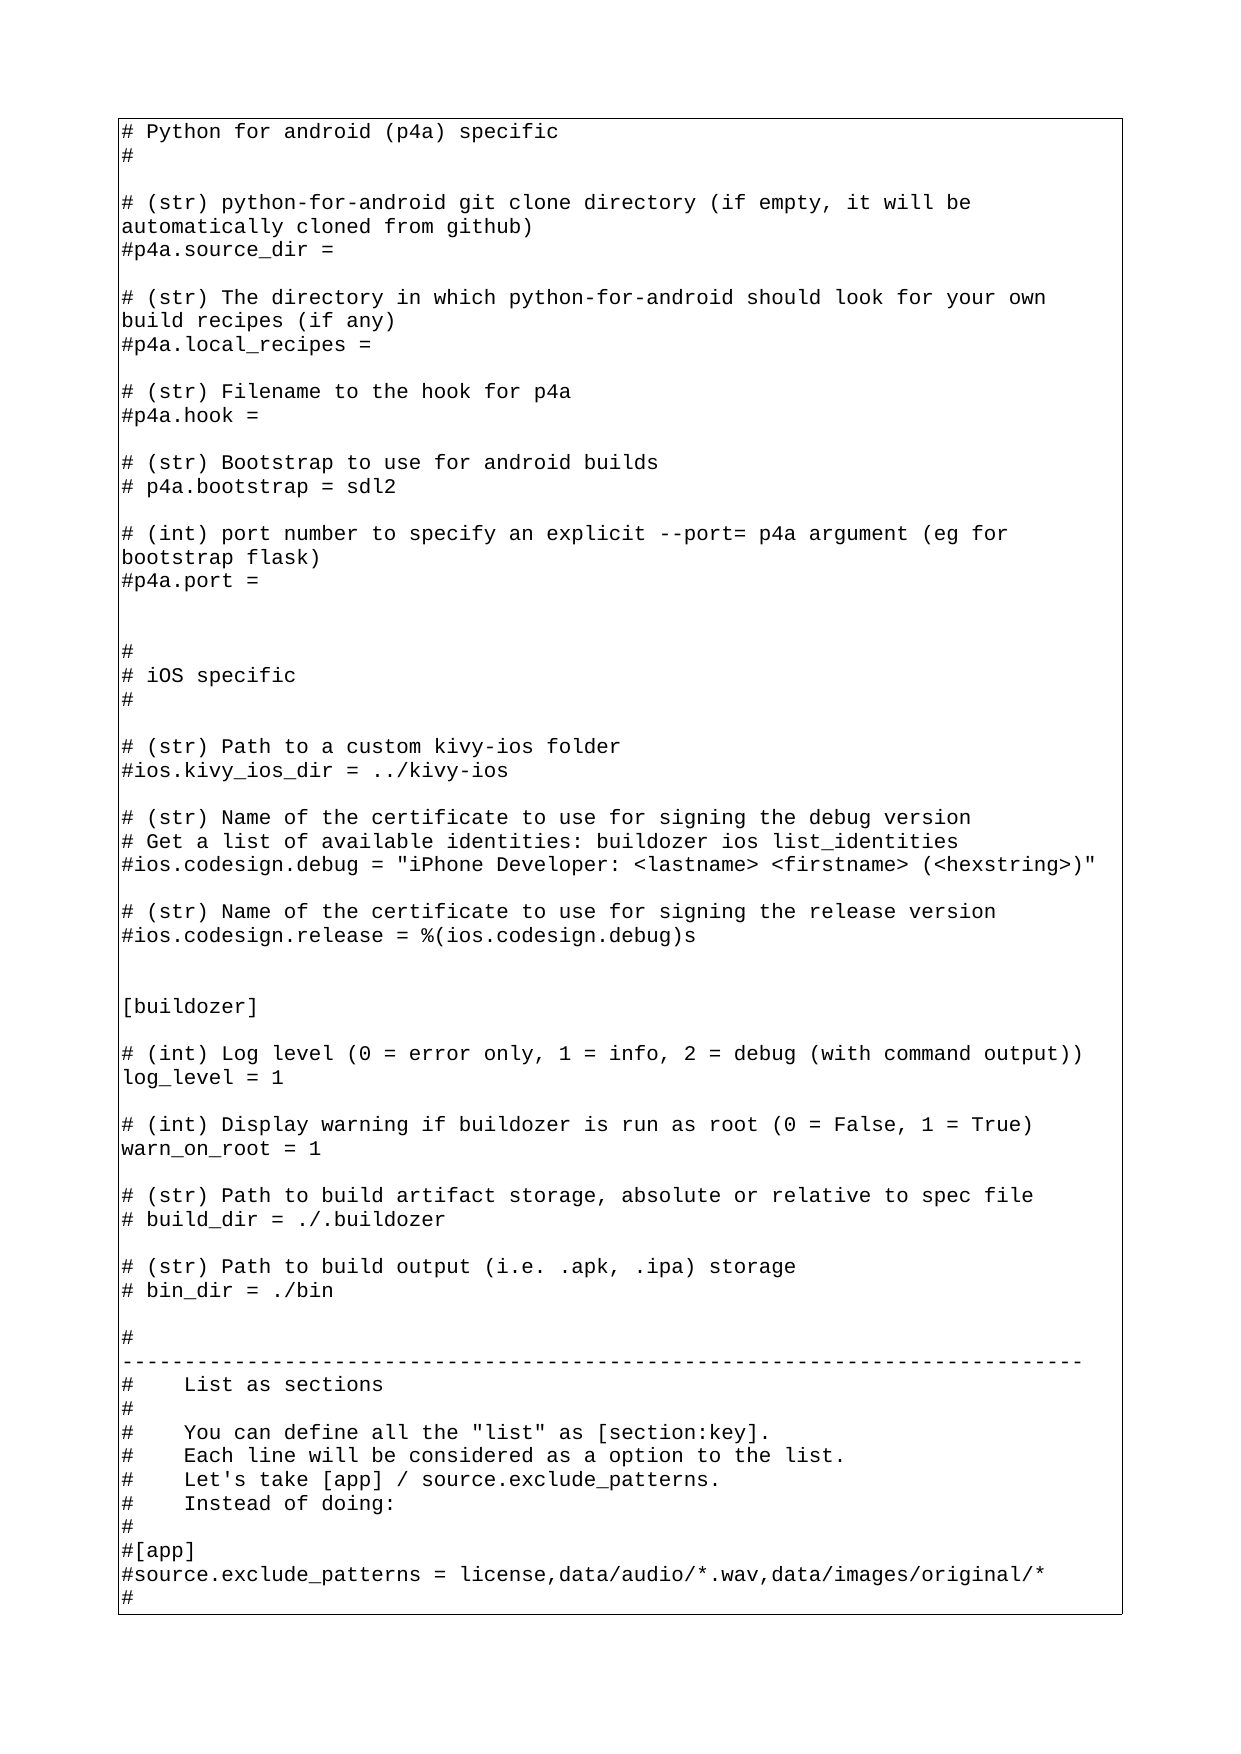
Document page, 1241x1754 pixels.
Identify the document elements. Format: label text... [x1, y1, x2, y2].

text # (str) Path to build output (i.e. .apk, .ipa) storage [119, 1253, 1122, 1277]
text # [119, 1395, 1122, 1419]
text #p4a.local_recipes = [119, 331, 1122, 358]
text # Python for android (p4a) specific [119, 119, 1122, 142]
text #[app] [119, 1537, 1122, 1561]
text # (str) Path to build artifact storage, absolute or relative to spec file [119, 1182, 1122, 1206]
text # (int) port number to specify an explicit --port= p4a argument (eg for bootstrap flask) [119, 520, 1122, 567]
text # p4a.bootstrap = sdl2 [119, 473, 1122, 499]
text #ios.kivy_ios_dir = ../kivy-ios [119, 757, 1122, 783]
text # build_dir = ./.buildozer [119, 1206, 1122, 1233]
text # (int) Display warning if buildozer is run as root (0 = False, 1 = True) [119, 1111, 1122, 1135]
text # [119, 1513, 1122, 1537]
text [buildozer] [119, 993, 1122, 1020]
text # (str) Path to a custom kivy-ios folder [119, 733, 1122, 757]
text # [119, 638, 1122, 662]
text #ios.codesign.release = %(ios.codesign.debug)s [119, 922, 1122, 949]
text # Let's take [app] / source.exclude_patterns. [119, 1466, 1122, 1489]
text #source.exclude_patterns = license,data/audio/*.wav,data/images/original/* [119, 1561, 1122, 1584]
text # (str) Name of the certificate to use for signing the debug version [119, 804, 1122, 827]
text # (str) The directory in which python-for-android should look for your own build recipes (if any) [119, 284, 1122, 331]
text #p4a.source_dir = [119, 236, 1122, 263]
text # bin_dir = ./bin [119, 1277, 1122, 1303]
text #ios.codesign.debug = "iPhone Developer: <lastname> <firstname> (<hexstring>)" [119, 851, 1122, 878]
text # Each line will be considered as a option to the list. [119, 1442, 1122, 1466]
text # [119, 686, 1122, 712]
text warn_on_root = 1 [119, 1135, 1122, 1162]
text # ----------------------------------------------------------------------------- [119, 1324, 1122, 1371]
text #p4a.hook = [119, 402, 1122, 429]
text # You can define all the "list" as [section:key]. [119, 1419, 1122, 1442]
text # (str) Name of the certificate to use for signing the release version [119, 898, 1122, 922]
text # [119, 1584, 1122, 1614]
text log_level = 1 [119, 1064, 1122, 1091]
text # List as sections [119, 1371, 1122, 1395]
text # (int) Log level (0 = error only, 1 = info, 2 = debug (with command output)) [119, 1040, 1122, 1064]
text # Get a list of available identities: buildozer ios list_identities [119, 827, 1122, 851]
text # iOS specific [119, 662, 1122, 686]
text # Instead of doing: [119, 1489, 1122, 1513]
text # (str) python-for-android git clone directory (if empty, it will be automatically cloned from github) [119, 189, 1122, 236]
text #p4a.port = [119, 567, 1122, 594]
text # (str) Filename to the hook for p4a [119, 378, 1122, 402]
text # [119, 142, 1122, 168]
text # (str) Bootstrap to use for android builds [119, 449, 1122, 473]
